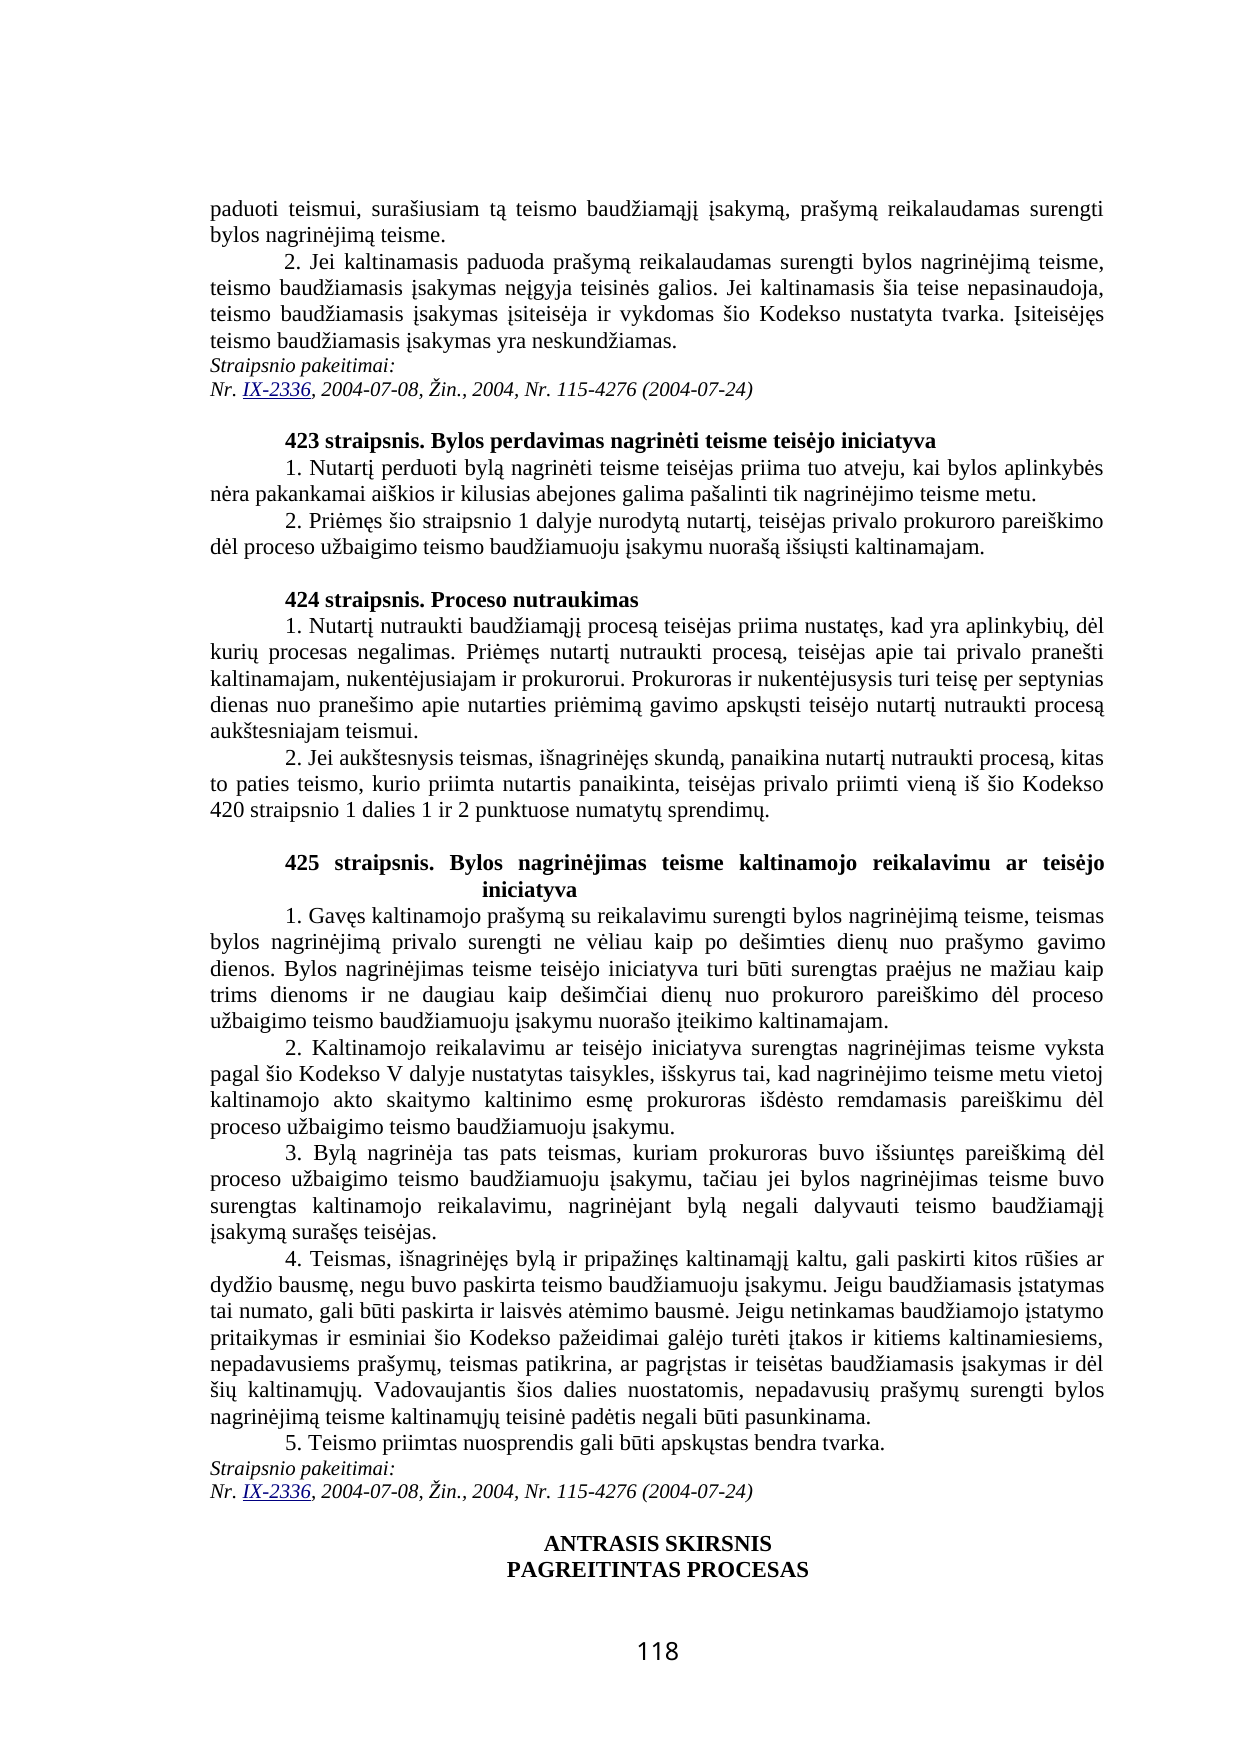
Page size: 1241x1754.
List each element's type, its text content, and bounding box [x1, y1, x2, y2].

text 1. Gavęs kaltinamojo prašymą su reikalavimu surengti bylos nagrinėjimą teisme, teismas bylos nagrinėjimą privalo surengti ne vėliau kaip po dešimties dienų nuo prašymo gavimo dienos. Bylos nagrinėjimas teisme teisėjo iniciatyva turi būti surengtas praėjus ne mažiau kaip trims dienoms ir ne daugiau kaip dešimčiai dienų nuo prokuroro pareiškimo dėl proceso užbaigimo teismo baudžiamuoju įsakymu nuorašo įteikimo kaltinamajam. [210, 902, 1106, 1034]
text Straipsnio pakeitimai: [210, 353, 1106, 377]
text Nr. IX-2336, 2004-07-08, Žin., 2004, Nr. 115-4276 (2004-07-24) [210, 377, 1106, 401]
text 3. Bylą nagrinėja tas pats teismas, kuriam prokuroras buvo išsiuntęs pareiškimą dėl proceso užbaigimo teismo baudžiamuoju įsakymu, tačiau jei bylos nagrinėjimas teisme buvo surengtas kaltinamojo reikalavimu, nagrinėjant bylą negali dalyvauti teismo baudžiamąjį įsakymą surašęs teisėjas. [210, 1139, 1106, 1244]
text paduoti teismui, surašiusiam tą teismo baudžiamąjį įsakymą, prašymą reikalaudamas surengti bylos nagrinėjimą teisme. [210, 195, 1106, 248]
text 5. Teismo priimtas nuosprendis gali būti apskųstas bendra tvarka. [210, 1429, 1106, 1455]
text 424 straipsnis. Proceso nutraukimas [285, 586, 1106, 612]
text 2. Kaltinamojo reikalavimu ar teisėjo iniciatyva surengtas nagrinėjimas teisme vyksta pagal šio Kodekso V dalyje nustatytas taisykles, išskyrus tai, kad nagrinėjimo teisme metu vietoj kaltinamojo akto skaitymo kaltinimo esmę prokuroras išdėsto remdamasis pareiškimu dėl proceso užbaigimo teismo baudžiamuoju įsakymu. [210, 1034, 1106, 1139]
text 423 straipsnis. Bylos perdavimas nagrinėti teisme teisėjo iniciatyva [210, 428, 1106, 454]
text Nr. IX-2336, 2004-07-08, Žin., 2004, Nr. 115-4276 (2004-07-24) [210, 1479, 1106, 1503]
text 1. Nutartį perduoti bylą nagrinėti teisme teisėjas priima tuo atveju, kai bylos aplinkybės nėra pakankamai aiškios ir kilusias abejones galima pašalinti tik nagrinėjimo teisme metu. [210, 454, 1106, 507]
text ANTRASIS SKIRSNIS [210, 1530, 1106, 1556]
text Straipsnio pakeitimai: [210, 1455, 1106, 1479]
text 1. Nutartį nutraukti baudžiamąjį procesą teisėjas priima nustatęs, kad yra aplinkybių, dėl kurių procesas negalimas. Priėmęs nutartį nutraukti procesą, teisėjas apie tai privalo pranešti kaltinamajam, nukentėjusiajam ir prokurorui. Prokuroras ir nukentėjusysis turi teisę per septynias dienas nuo pranešimo apie nutarties priėmimą gavimo apskųsti teisėjo nutartį nutraukti procesą aukštesniajam teismui. [210, 612, 1106, 744]
text Pagreitintas procesas [210, 1556, 1106, 1583]
text 2. Priėmęs šio straipsnio 1 dalyje nurodytą nutartį, teisėjas privalo prokuroro pareiškimo dėl proceso užbaigimo teismo baudžiamuoju įsakymu nuorašą išsiųsti kaltinamajam. [210, 507, 1106, 559]
text 2. Jei aukštesnysis teismas, išnagrinėjęs skundą, panaikina nutartį nutraukti procesą, kitas to paties teismo, kurio priimta nutartis panaikinta, teisėjas privalo priimti vieną iš šio Kodekso 420 straipsnio 1 dalies 1 ir 2 punktuose numatytų sprendimų. [210, 744, 1106, 823]
text 425 straipsnis. Bylos nagrinėjimas teisme kaltinamojo reikalavimu ar teisėjo iniciatyva [285, 849, 1106, 902]
text 2. Jei kaltinamasis paduoda prašymą reikalaudamas surengti bylos nagrinėjimą teisme, teismo baudžiamasis įsakymas neįgyja teisinės galios. Jei kaltinamasis šia teise nepasinaudoja, teismo baudžiamasis įsakymas įsiteisėja ir vykdomas šio Kodekso nustatyta tvarka. Įsiteisėjęs teismo baudžiamasis įsakymas yra neskundžiamas. [210, 248, 1106, 353]
text 4. Teismas, išnagrinėjęs bylą ir pripažinęs kaltinamąjį kaltu, gali paskirti kitos rūšies ar dydžio bausmę, negu buvo paskirta teismo baudžiamuoju įsakymu. Jeigu baudžiamasis įstatymas tai numato, gali būti paskirta ir laisvės atėmimo bausmė. Jeigu netinkamas baudžiamojo įstatymo pritaikymas ir esminiai šio Kodekso pažeidimai galėjo turėti įtakos ir kitiems kaltinamiesiems, nepadavusiems prašymų, teismas patikrina, ar pagrįstas ir teisėtas baudžiamasis įsakymas ir dėl šių kaltinamųjų. Vadovaujantis šios dalies nuostatomis, nepadavusių prašymų surengti bylos nagrinėjimą teisme kaltinamųjų teisinė padėtis negali būti pasunkinama. [210, 1244, 1106, 1429]
